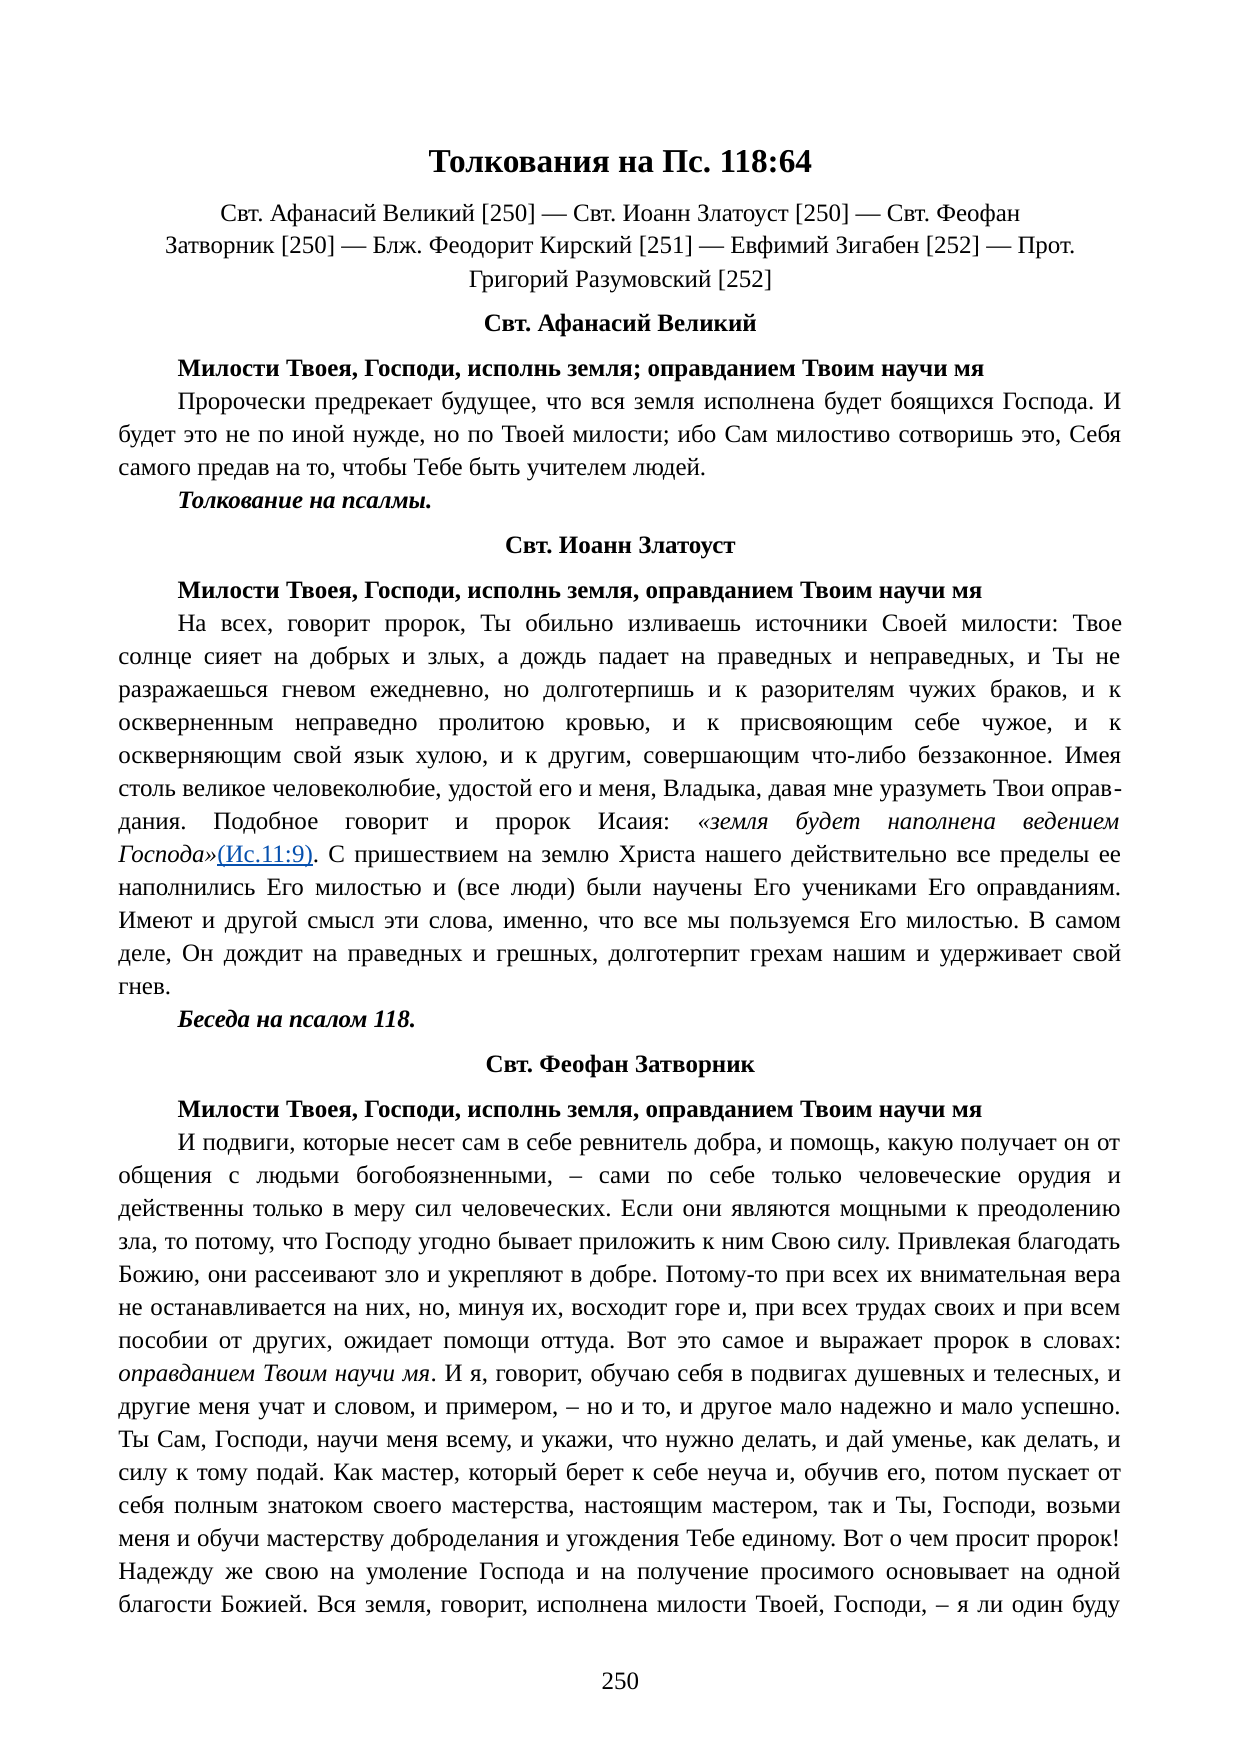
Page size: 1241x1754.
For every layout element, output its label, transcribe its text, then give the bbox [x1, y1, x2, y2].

text Милости Твоея, Господи, исполнь земля; оправданием Твоим научи мя [118, 353, 1122, 382]
text Беседа на псалом 118. [118, 1004, 1122, 1033]
text Свт. Афанасий Великий [250] — Свт. Иоанн Златоуст [250] — Свт. Феофан Затворник [250] — Блж. Феодорит Кирский [251] — Евфимий Зигабен [252] — Прот. Григорий Разумовский [252] [118, 198, 1122, 292]
subtitle Свт. Афанасий Великий [118, 308, 1122, 337]
subtitle Свт. Феофан Затворник [118, 1049, 1122, 1078]
subtitle Свт. Иоанн Златоуст [118, 530, 1122, 559]
text Пророчески предрекает будущее, что вся земля исполнена будет боящихся Господа. И будет это не по иной нужде, но по Твоей милости; ибо Сам милостиво сотворишь это, Себя самого предав на то, чтобы Тебе быть учителем людей. [118, 386, 1122, 481]
text Милости Твоея, Господи, исполнь земля, оправданием Твоим научи мя [118, 575, 1122, 604]
text Милости Твоея, Господи, исполнь земля, оправданием Твоим научи мя [118, 1094, 1122, 1122]
subtitle Толкования на Пс. 118:64 [118, 142, 1122, 180]
text И подвиги, которые несет сам в себе ревнитель добра, и помощь, какую получает он от общения с людьми богобоязненными, – сами по себе только человеческие орудия и действенны только в меру сил человеческих. Если они являются мощными к преодолению зла, то потому, что Господу угодно бывает приложить к ним Свою силу. Привлекая благодать Божию, они рассеивают зло и укрепляют в добре. Потому-то при всех их внимательная вера не останавливается на них, но, минуя их, восходит горе и, при всех трудах своих и при всем пособии от других, ожидает помощи оттуда. Вот это самое и выражает пророк в словах: оправданием Твоим научи мя. И я, говорит, обучаю себя в подвигах душевных и телесных, и другие меня учат и словом, и примером, – но и то, и другое мало надежно и мало успешно. Ты Сам, Господи, научи меня всему, и укажи, что нужно делать, и дай уменье, как делать, и силу к тому подай. Как мастер, который берет к себе неуча и, обучив его, потом пускает от себя полным знатоком своего мастерства, настоящим мастером, так и Ты, Господи, возьми меня и обучи мастерству доброделания и угождения Тебе единому. Вот о чем просит пророк! Надежду же свою на умоление Господа и на получение просимого основывает на одной благости Божией. Вся земля, говорит, исполнена милости Твоей, Господи, – я ли один буду [118, 1127, 1122, 1618]
text На всех, говорит пророк, Ты обильно изливаешь источ­ники Своей милости: Твое солнце сияет на добрых и злых, а дождь падает на праведных и неправедных, и Ты не разражаешься гне­вом ежедневно, но долготерпишь и к разорителям чужих браков, и к оскверненным неправедно пролитою кровью, и к присвояющим себе чужое, и к оскверняющим свой язык хулою, и к другим, совершающим что-либо беззаконное. Имея столь великое человеколю­бие, удостой его и меня, Владыка, давая мне уразуметь Твои оправ­дания. Подобное говорит и пророк Исаия: «земля будет наполнена ведением Господа»(Ис.11:9). С пришествием на землю Христа нашего действительно все пределы ее наполнились Его милостью и (все люди) были научены Его учениками Его оправданиям. Имеют и другой смысл эти слова, именно, что все мы пользуемся Его милостью. В самом деле, Он дождит на праведных и грешных, долготерпит грехам нашим и удерживает свой гнев. [118, 608, 1122, 1000]
text Толкование на псалмы. [118, 485, 1122, 514]
